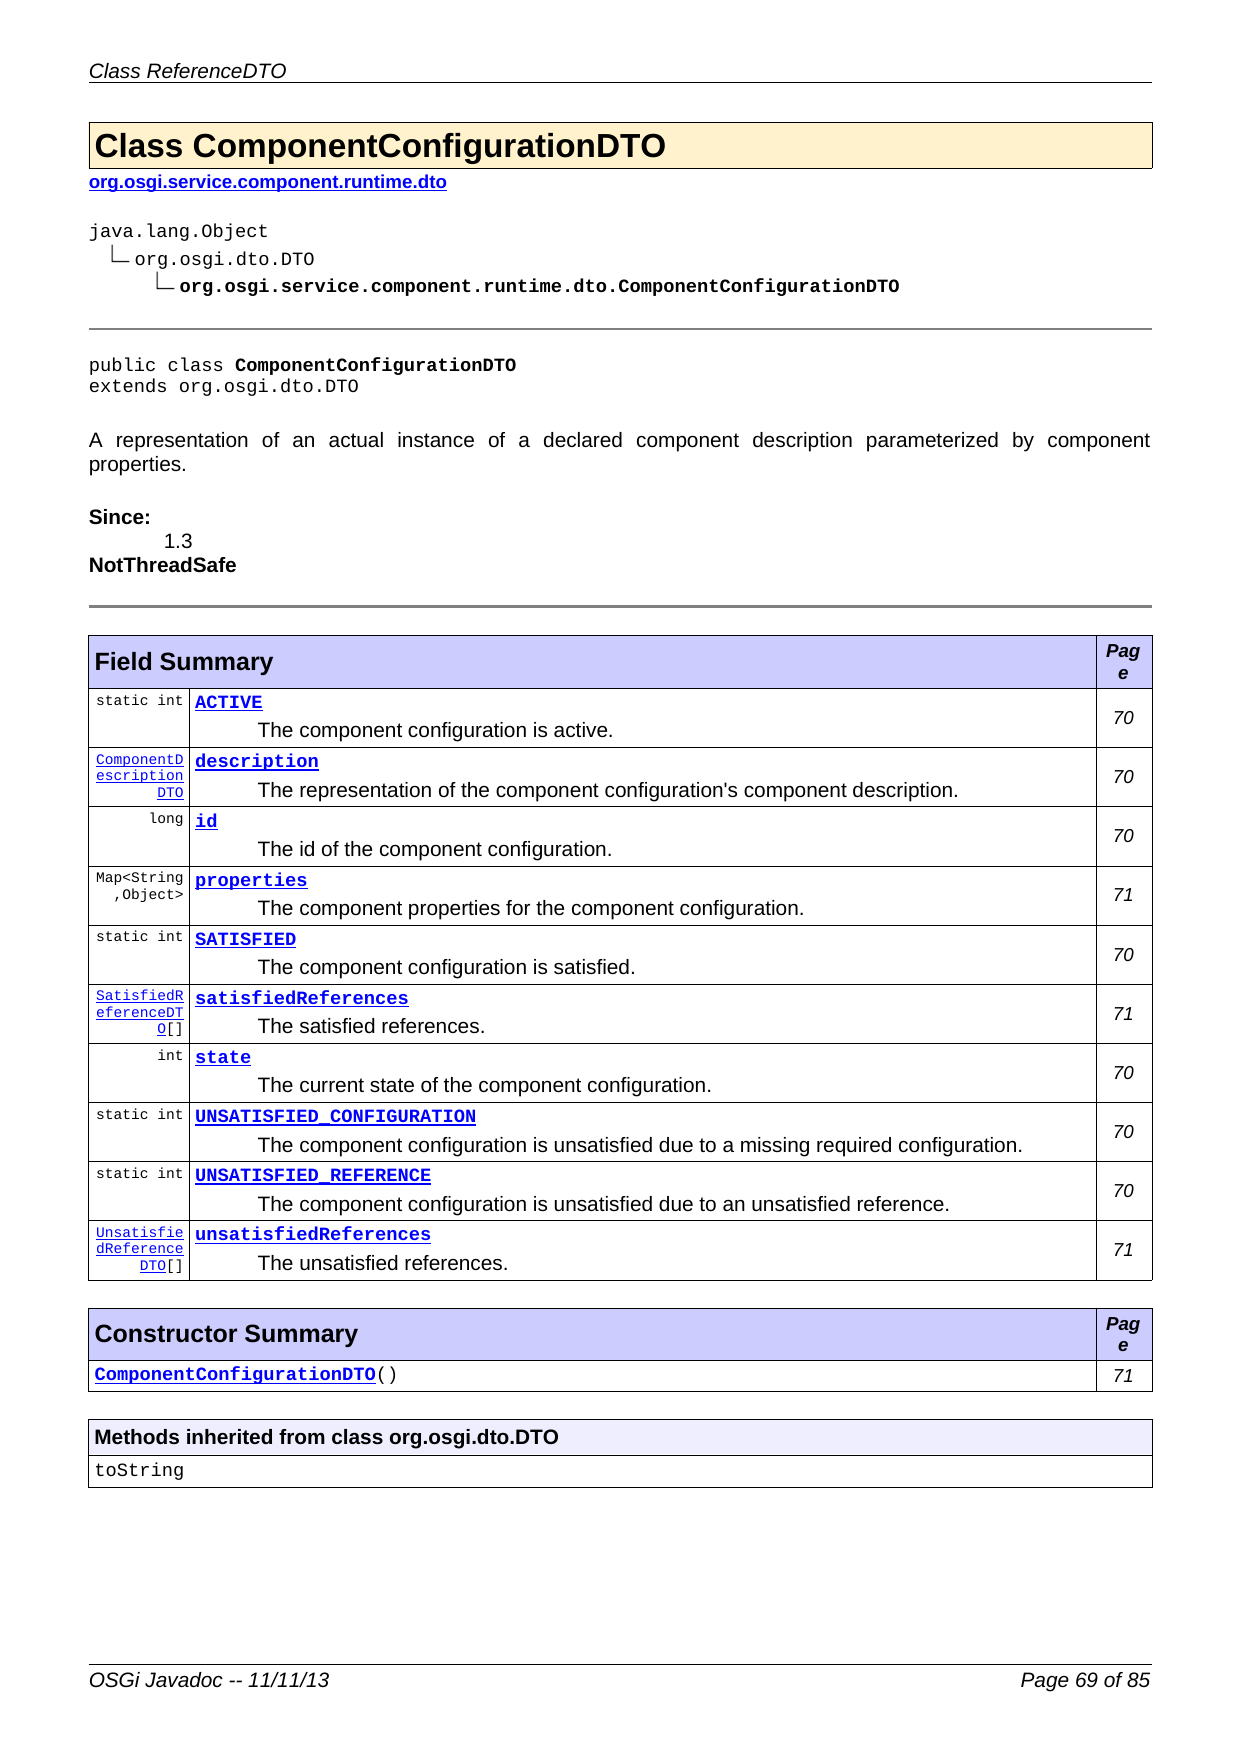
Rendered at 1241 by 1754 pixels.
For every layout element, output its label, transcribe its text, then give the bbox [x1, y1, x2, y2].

text A representation of an actual instance of a declared component description parameterized by component properties. [88, 427, 1152, 475]
text java.lang.Object [88, 222, 1152, 243]
subtitle Class ComponentConfigurationDTO [90, 123, 1152, 168]
table_cell [1097, 1044, 1152, 1102]
table_header Page [1097, 1309, 1152, 1360]
text NotThreadSafe [88, 552, 1152, 576]
text 1.3 [163, 528, 1152, 552]
table_cell [1097, 689, 1152, 747]
table_cell static int [89, 926, 189, 984]
table_cell SATISFIED The component configuration is satisfied. [190, 926, 1096, 984]
table_cell properties The component properties for the component configuration. [190, 867, 1096, 924]
picture [111, 243, 135, 266]
text extends org.osgi.dto.DTO [88, 377, 1152, 398]
table_cell ComponentConfigurationDTO() [89, 1361, 1096, 1391]
table_cell [1097, 748, 1152, 806]
table_cell [1097, 867, 1152, 924]
table_cell SatisfiedReferenceDTO[] [89, 985, 189, 1043]
table_cell [1097, 1162, 1152, 1220]
table_cell id The id of the component configuration. [190, 807, 1096, 866]
table_cell static int [89, 1103, 189, 1161]
table_header Page [1097, 636, 1152, 688]
table_cell [1097, 1221, 1152, 1279]
table_cell [1097, 1103, 1152, 1161]
table_cell description The representation of the component configuration's component description. [190, 748, 1096, 806]
table_header Field Summary [89, 636, 1096, 688]
text org.osgi.service.component.runtime.dto [88, 171, 1152, 193]
table_cell unsatisfiedReferences The unsatisfied references. [190, 1221, 1096, 1279]
table_cell state The current state of the component configuration. [190, 1044, 1096, 1102]
text Since: [88, 504, 1152, 528]
table_cell static int [89, 689, 189, 747]
table_header Constructor Summary [89, 1309, 1096, 1360]
table_header Methods inherited from class org.osgi.dto.DTO [89, 1420, 1152, 1454]
table_cell long [89, 807, 189, 866]
table_cell [1097, 807, 1152, 866]
table_cell UNSATISFIED_REFERENCE The component configuration is unsatisfied due to an unsatisfied reference. [190, 1162, 1096, 1220]
table_cell static int [89, 1162, 189, 1220]
table_cell int [89, 1044, 189, 1102]
table_cell toString [89, 1456, 1152, 1487]
table_cell satisfiedReferences The satisfied references. [190, 985, 1096, 1043]
table_cell ComponentDescriptionDTO [89, 748, 189, 806]
text public class ComponentConfigurationDTO [88, 356, 1152, 377]
table_cell Map<String,Object> [89, 867, 189, 924]
table_cell UnsatisfiedReferenceDTO[] [89, 1221, 189, 1279]
table_cell ACTIVE The component configuration is active. [190, 689, 1096, 747]
text org.osgi.service.component.runtime.dto.ComponentConfigurationDTO [88, 271, 1152, 298]
table_cell [1097, 985, 1152, 1043]
table_cell UNSATISFIED_CONFIGURATION The component configuration is unsatisfied due to a missing required configuration. [190, 1103, 1096, 1161]
text org.osgi.dto.DTO [88, 243, 1152, 271]
table_cell [1097, 926, 1152, 984]
picture [156, 270, 180, 293]
table_cell [1097, 1361, 1152, 1391]
